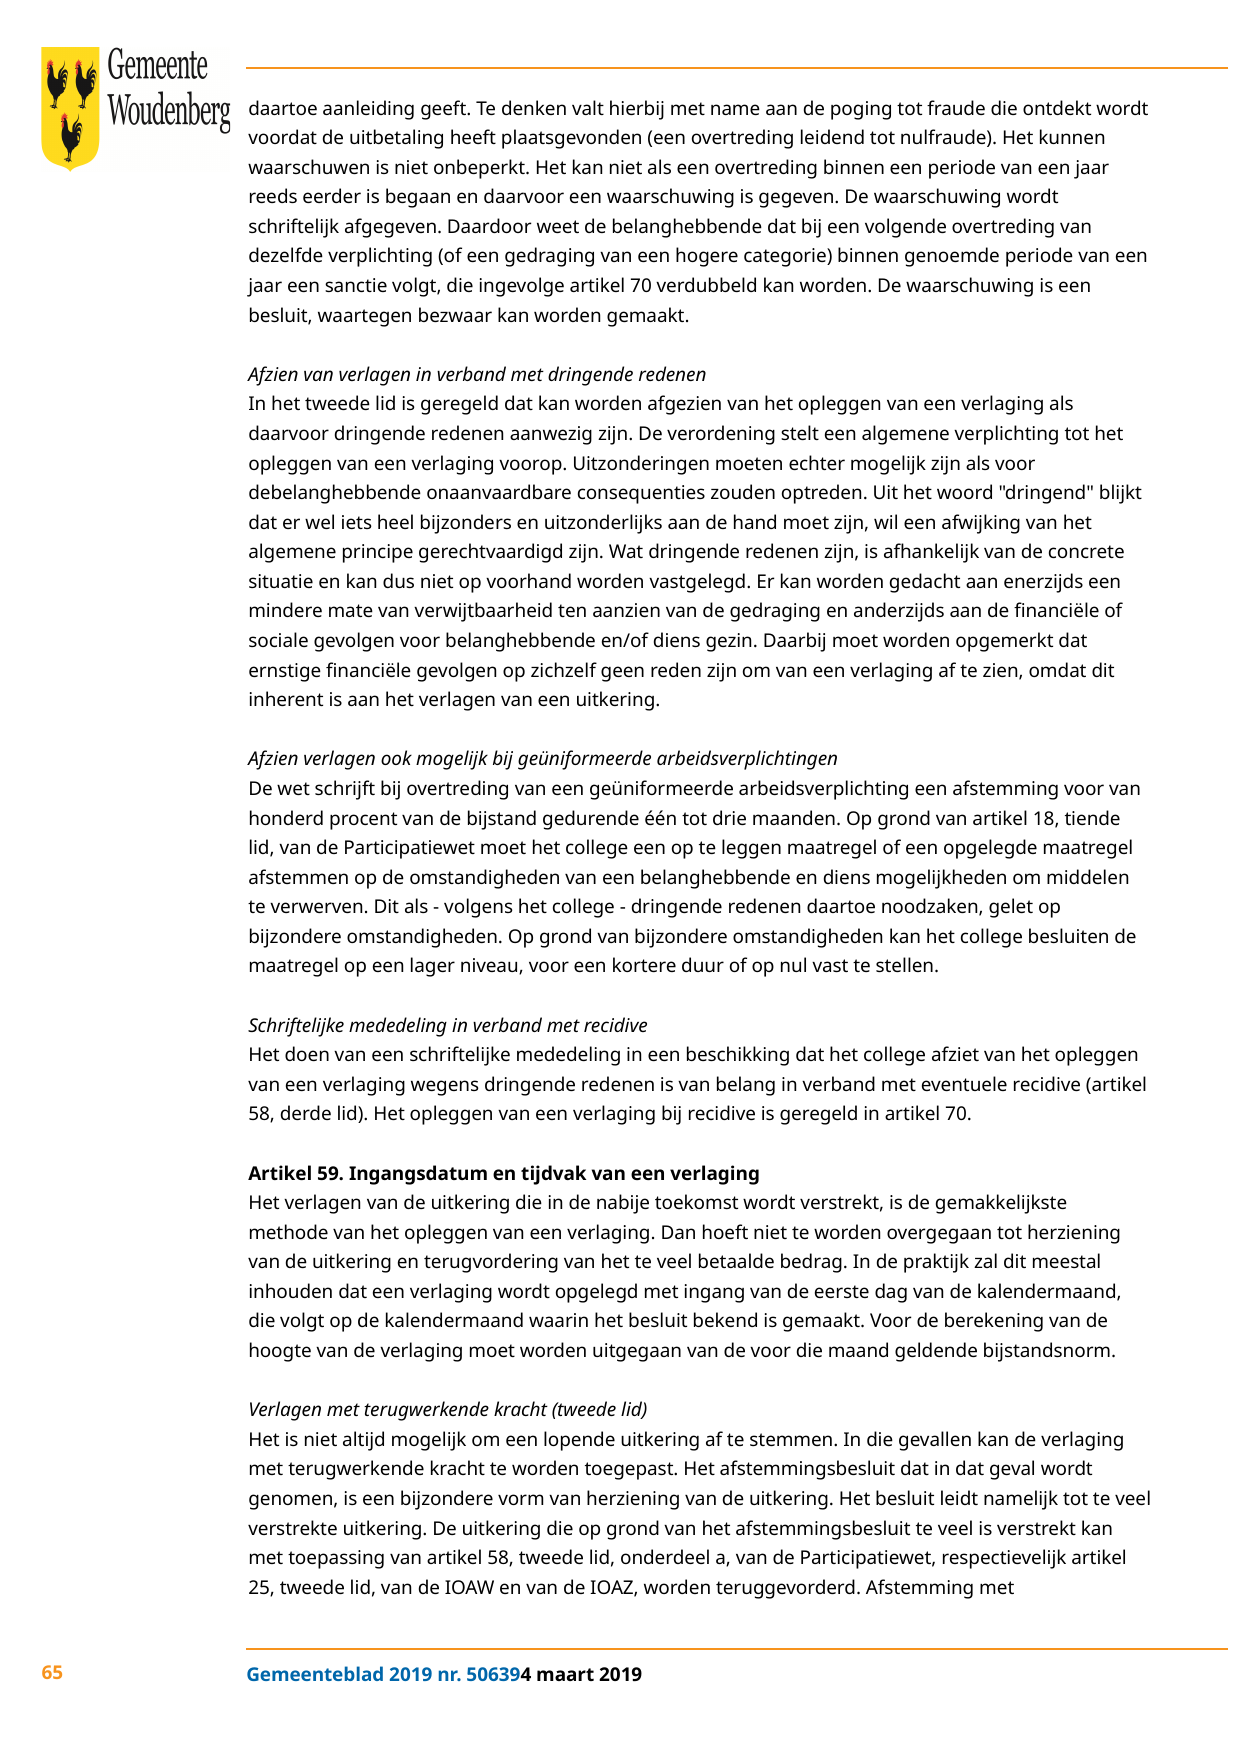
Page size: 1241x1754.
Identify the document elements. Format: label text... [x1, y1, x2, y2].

text In het tweede lid is geregeld dat kan worden afgezien van het opleggen van een verlaging als daarvoor dringende redenen aanwezig zijn. De verordening stelt een algemene verplichting tot het opleggen van een verlaging voorop. Uitzonderingen moeten echter mogelijk zijn als voor debelanghebbende onaanvaardbare consequenties zouden optreden. Uit het woord "dringend" blijkt dat er wel iets heel bijzonders en uitzonderlijks aan de hand moet zijn, wil een afwijking van het algemene principe gerechtvaardigd zijn. Wat dringende redenen zijn, is afhankelijk van de concrete situatie en kan dus niet op voorhand worden vastgelegd. Er kan worden gedacht aan enerzijds een mindere mate van verwijtbaarheid ten aanzien van de gedraging en anderzijds aan de financiële of sociale gevolgen voor belanghebbende en/of diens gezin. Daarbij moet worden opgemerkt dat ernstige financiële gevolgen op zichzelf geen reden zijn om van een verlaging af te zien, omdat dit inherent is aan het verlagen van een uitkering. [248, 391, 1152, 712]
text Schriftelijke mededeling in verband met recidive [248, 1012, 1152, 1038]
text Afzien verlagen ook mogelijk bij geüniformeerde arbeidsverplichtingen [248, 746, 1152, 771]
text Het verlagen van de uitkering die in de nabije toekomst wordt verstrekt, is de gemakkelijkste methode van het opleggen van een verlaging. Dan hoeft niet te worden overgegaan tot herziening van de uitkering en terugvordering van het te veel betaalde bedrag. In de praktijk zal dit meestal inhouden dat een verlaging wordt opgelegd met ingang van de eerste dag van de kalendermaand, die volgt op de kalendermaand waarin het besluit bekend is gemaakt. Voor de berekening van de hoogte van de verlaging moet worden uitgegaan van de voor die maand geldende bijstandsnorm. [248, 1189, 1152, 1363]
text De wet schrijft bij overtreding van een geüniformeerde arbeidsverplichting een afstemming voor van honderd procent van de bijstand gedurende één tot drie maanden. Op grond van artikel 18, tiende lid, van de Participatiewet moet het college een op te leggen maatregel of een opgelegde maatregel afstemmen op de omstandigheden van een belanghebbende en diens mogelijkheden om middelen te verwerven. Dit als - volgens het college - dringende redenen daartoe noodzaken, gelet op bijzondere omstandigheden. Op grond van bijzondere omstandigheden kan het college besluiten de maatregel op een lager niveau, voor een kortere duur of op nul vast te stellen. [248, 775, 1152, 978]
picture [41, 47, 231, 172]
text daartoe aanleiding geeft. Te denken valt hierbij met name aan de poging tot fraude die ontdekt wordt voordat de uitbetaling heeft plaatsgevonden (een overtreding leidend tot nulfraude). Het kunnen waarschuwen is niet onbeperkt. Het kan niet als een overtreding binnen een periode van een jaar reeds eerder is begaan en daarvoor een waarschuwing is gegeven. De waarschuwing wordt schriftelijk afgegeven. Daardoor weet de belanghebbende dat bij een volgende overtreding van dezelfde verplichting (of een gedraging van een hogere categorie) binnen genoemde periode van een jaar een sanctie volgt, die ingevolge artikel 70 verdubbeld kan worden. De waarschuwing is een besluit, waartegen bezwaar kan worden gemaakt. [248, 95, 1152, 328]
text Het is niet altijd mogelijk om een lopende uitkering af te stemmen. In die gevallen kan de verlaging met terugwerkende kracht te worden toegepast. Het afstemmingsbesluit dat in dat geval wordt genomen, is een bijzondere vorm van herziening van de uitkering. Het besluit leidt namelijk tot te veel verstrekte uitkering. De uitkering die op grond van het afstemmingsbesluit te veel is verstrekt kan met toepassing van artikel 58, tweede lid, onderdeel a, van de Participatiewet, respectievelijk artikel 25, tweede lid, van de IOAW en van de IOAZ, worden teruggevorderd. Afstemming met [248, 1426, 1152, 1600]
text Het doen van een schriftelijke mededeling in een beschikking dat het college afziet van het opleggen van een verlaging wegens dringende redenen is van belang in verband met eventuele recidive (artikel 58, derde lid). Het opleggen van een verlaging bij recidive is geregeld in artikel 70. [248, 1041, 1152, 1126]
text Afzien van verlagen in verband met dringende redenen [248, 361, 1152, 387]
text Artikel 59. Ingangsdatum en tijdvak van een verlaging [248, 1160, 1152, 1186]
text Verlagen met terugwerkende kracht (tweede lid) [248, 1396, 1152, 1422]
